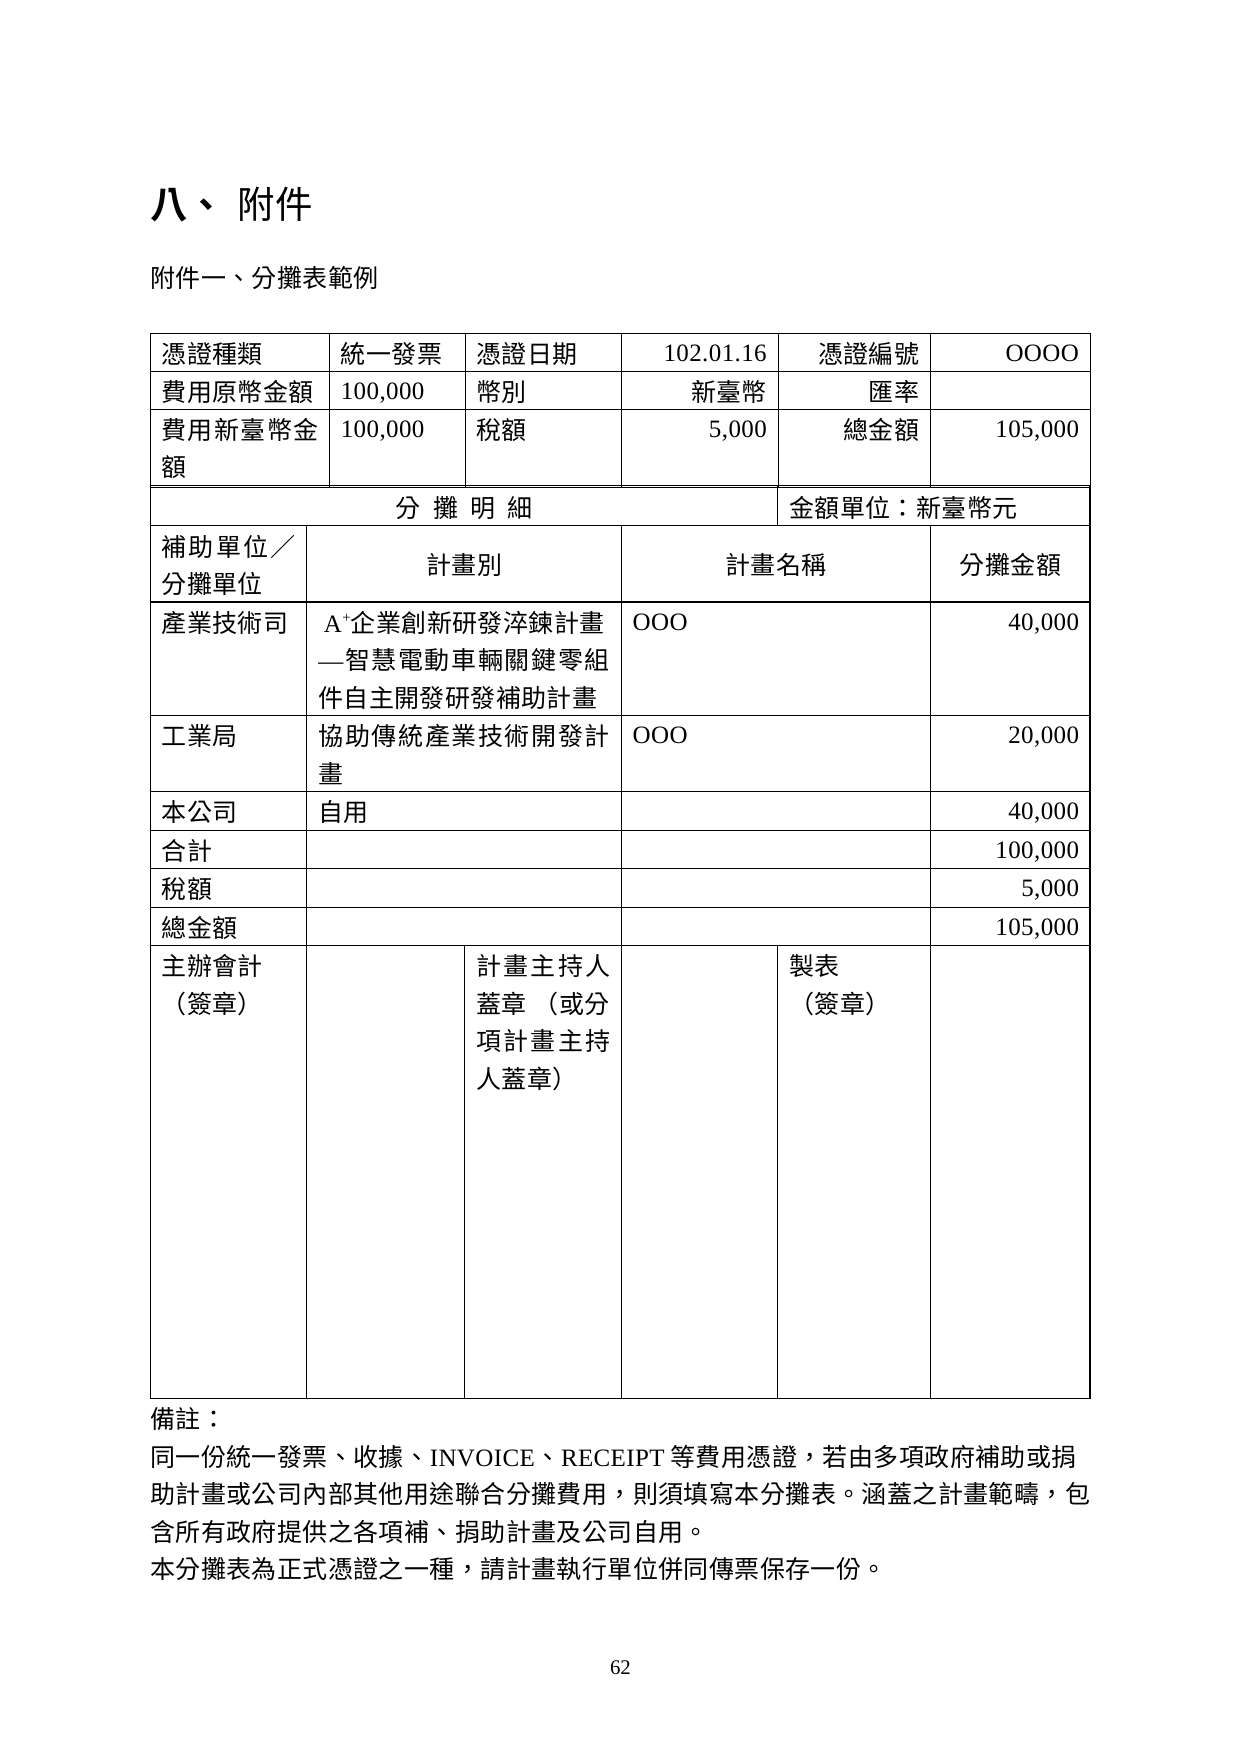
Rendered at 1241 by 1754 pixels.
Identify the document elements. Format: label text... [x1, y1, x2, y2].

table_cell OOO [622, 603, 930, 715]
table_cell 20,000 [931, 716, 1089, 791]
table_cell [307, 908, 621, 945]
table_cell 稅額 [466, 410, 621, 485]
table_cell 稅額 [151, 869, 306, 907]
table_cell 5,000 [931, 869, 1089, 907]
table_cell [307, 946, 464, 1398]
table_cell [622, 831, 930, 868]
table_cell 匯率 [779, 372, 930, 409]
table_header 憑證種類 [151, 334, 329, 371]
table_cell 產業技術司 [151, 603, 306, 715]
table_cell [622, 869, 930, 907]
table_cell 工業局 [151, 716, 306, 791]
table_cell 本公司 [151, 792, 306, 829]
table_cell 計畫主持人蓋章 （或分項計畫主持人蓋章） [465, 946, 621, 1398]
table_header 憑證日期 [466, 334, 621, 371]
subtitle 附件 [150, 164, 1090, 239]
table_cell [622, 908, 930, 945]
table_cell 自用 [307, 792, 621, 829]
table_header OOOO [931, 334, 1090, 371]
table_cell 費用原幣金額 [151, 372, 329, 409]
table_cell 分 攤 明 細 [151, 488, 777, 525]
table_cell 合計 [151, 831, 306, 868]
list 同一份統一發票、收據、INVOICE、RECEIPT等費用憑證，若由多項政府補助或捐助計畫或公司內部其他用途聯合分攤費用，則須填寫本分攤表。涵蓋之計畫範疇，包含所有政府提供之各項補、捐助計畫及公司自用。 [150, 1437, 1090, 1549]
text 備註： [150, 1399, 1090, 1437]
table_cell [307, 869, 621, 907]
table_cell 新臺幣 [622, 372, 778, 409]
table_cell 總金額 [151, 908, 306, 945]
table_cell 金額單位：新臺幣元 [778, 488, 1089, 525]
table_cell 5,000 [622, 410, 778, 485]
table_cell 計畫別 [307, 526, 621, 601]
table_cell 費用新臺幣金額 [151, 410, 329, 485]
table_header 統一發票 [330, 334, 465, 371]
table_cell [931, 372, 1090, 409]
table_cell 105,000 [931, 908, 1089, 945]
table_cell 105,000 [931, 410, 1090, 485]
table_cell 主辦會計 （簽章） [151, 946, 306, 1398]
table_cell [307, 831, 621, 868]
table_cell A+企業創新研發淬鍊計畫 —智慧電動車輛關鍵零組件自主開發研發補助計畫 [307, 603, 621, 715]
table_cell OOO [622, 716, 930, 791]
table_cell 計畫名稱 [622, 526, 930, 601]
table_cell 補助單位／分攤單位 [151, 526, 306, 601]
table_cell 100,000 [330, 410, 465, 485]
table_cell 幣別 [466, 372, 621, 409]
table_cell 總金額 [779, 410, 930, 485]
table_header 憑證編號 [779, 334, 930, 371]
table_cell [622, 946, 777, 1398]
table_cell 100,000 [330, 372, 465, 409]
table_cell 40,000 [931, 792, 1089, 829]
table_cell 製表 （簽章） [778, 946, 930, 1398]
table_header 102.01.16 [622, 334, 778, 371]
table_cell 40,000 [931, 603, 1089, 715]
table_cell 分攤金額 [931, 526, 1089, 601]
text 附件一、分攤表範例 [150, 258, 1090, 296]
table_cell 100,000 [931, 831, 1089, 868]
table_cell [622, 792, 930, 829]
table_cell 協助傳統產業技術開發計畫 [307, 716, 621, 791]
list 本分攤表為正式憑證之一種，請計畫執行單位併同傳票保存一份。 [150, 1549, 1090, 1587]
table_cell [931, 946, 1089, 1398]
